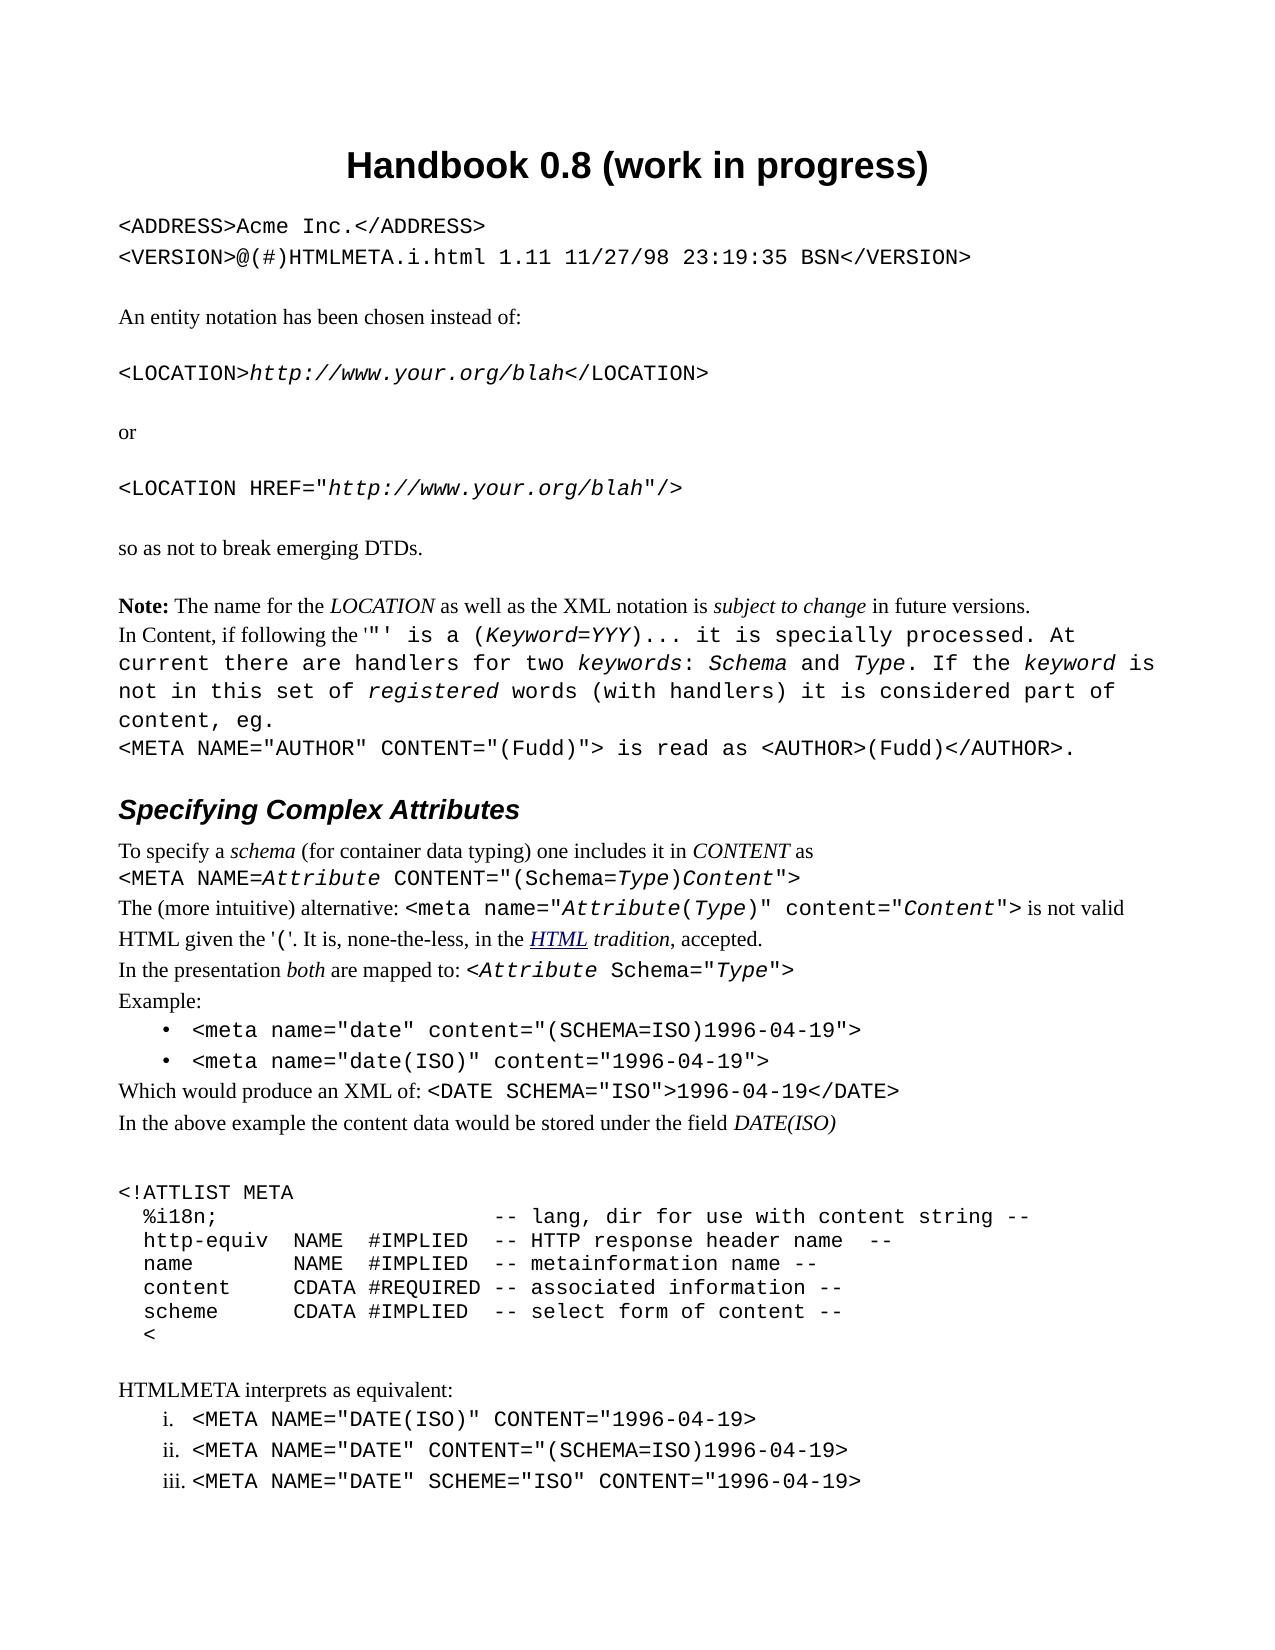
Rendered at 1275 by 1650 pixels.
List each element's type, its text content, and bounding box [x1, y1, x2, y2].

text In Content, if following the '"' is a (Keyword=YYY)... it is specially processed. At current there are handlers for two keywords: Schema and Type. If the keyword is not in this set of registered words (with handlers) it is considered part of content, eg. <META NAME="AUTHOR" CONTENT="(Fudd)"> is read as <AUTHOR>(Fudd)</AUTHOR>. [118, 622, 1157, 762]
text content CDATA #REQUIRED -- associated information -- [118, 1277, 1157, 1301]
text HTMLMETA interprets as equivalent: [118, 1377, 1157, 1403]
text or [118, 419, 1157, 473]
text In the above example the content data would be stored under the field DATE(ISO) [118, 1109, 1157, 1135]
text <LOCATION HREF="http://www.your.org/blah"/> [118, 477, 1157, 531]
text Which would produce an XML of: <DATE SCHEMA="ISO">1996-04-19</DATE> [118, 1078, 1157, 1106]
text An entity notation has been chosen instead of: [118, 304, 1157, 329]
list <META NAME="DATE" SCHEME="ISO" CONTENT="1996-04-19> [162, 1468, 1157, 1495]
text < [118, 1324, 1157, 1348]
list <meta name="date" content="(SCHEMA=ISO)1996-04-19"> [162, 1017, 1157, 1044]
text Note: The name for the LOCATION as well as the XML notation is subject to change in future versions. [118, 593, 1157, 618]
text <!ATTLIST META [118, 1182, 1157, 1206]
list <META NAME="DATE(ISO)" CONTENT="1996-04-19> [162, 1406, 1157, 1433]
text <ADDRESS>Acme Inc.</ADDRESS> <VERSION>@(#)HTMLMETA.i.html 1.11 11/27/98 23:19:35 BSN</VERSION> [118, 216, 1157, 271]
text so as not to break emerging DTDs. [118, 535, 1157, 560]
subtitle Specifying Complex Attributes [118, 793, 1157, 825]
text http-equiv NAME #IMPLIED -- HTTP response header name -- [118, 1230, 1157, 1253]
text In the presentation both are mapped to: <Attribute Schema="Type"> Example: [118, 957, 1157, 1013]
text <LOCATION>http://www.your.org/blah</LOCATION> [118, 333, 1157, 387]
text scheme CDATA #IMPLIED -- select form of content -- [118, 1301, 1157, 1324]
text %i18n; -- lang, dir for use with content string -- [118, 1206, 1157, 1230]
text name NAME #IMPLIED -- metainformation name -- [118, 1253, 1157, 1277]
text To specify a schema (for container data typing) one includes it in CONTENT as <META NAME=Attribute CONTENT="(Schema=Type)Content"> The (more intuitive) alternative: <meta name="Attribute(Type)" content="Content"> is not valid HTML given the '('. It is, none-the-less, in the HTML tradition, accepted. [118, 838, 1157, 953]
list <meta name="date(ISO)" content="1996-04-19"> [162, 1048, 1157, 1074]
list <META NAME="DATE" CONTENT="(SCHEMA=ISO)1996-04-19> [162, 1437, 1157, 1464]
